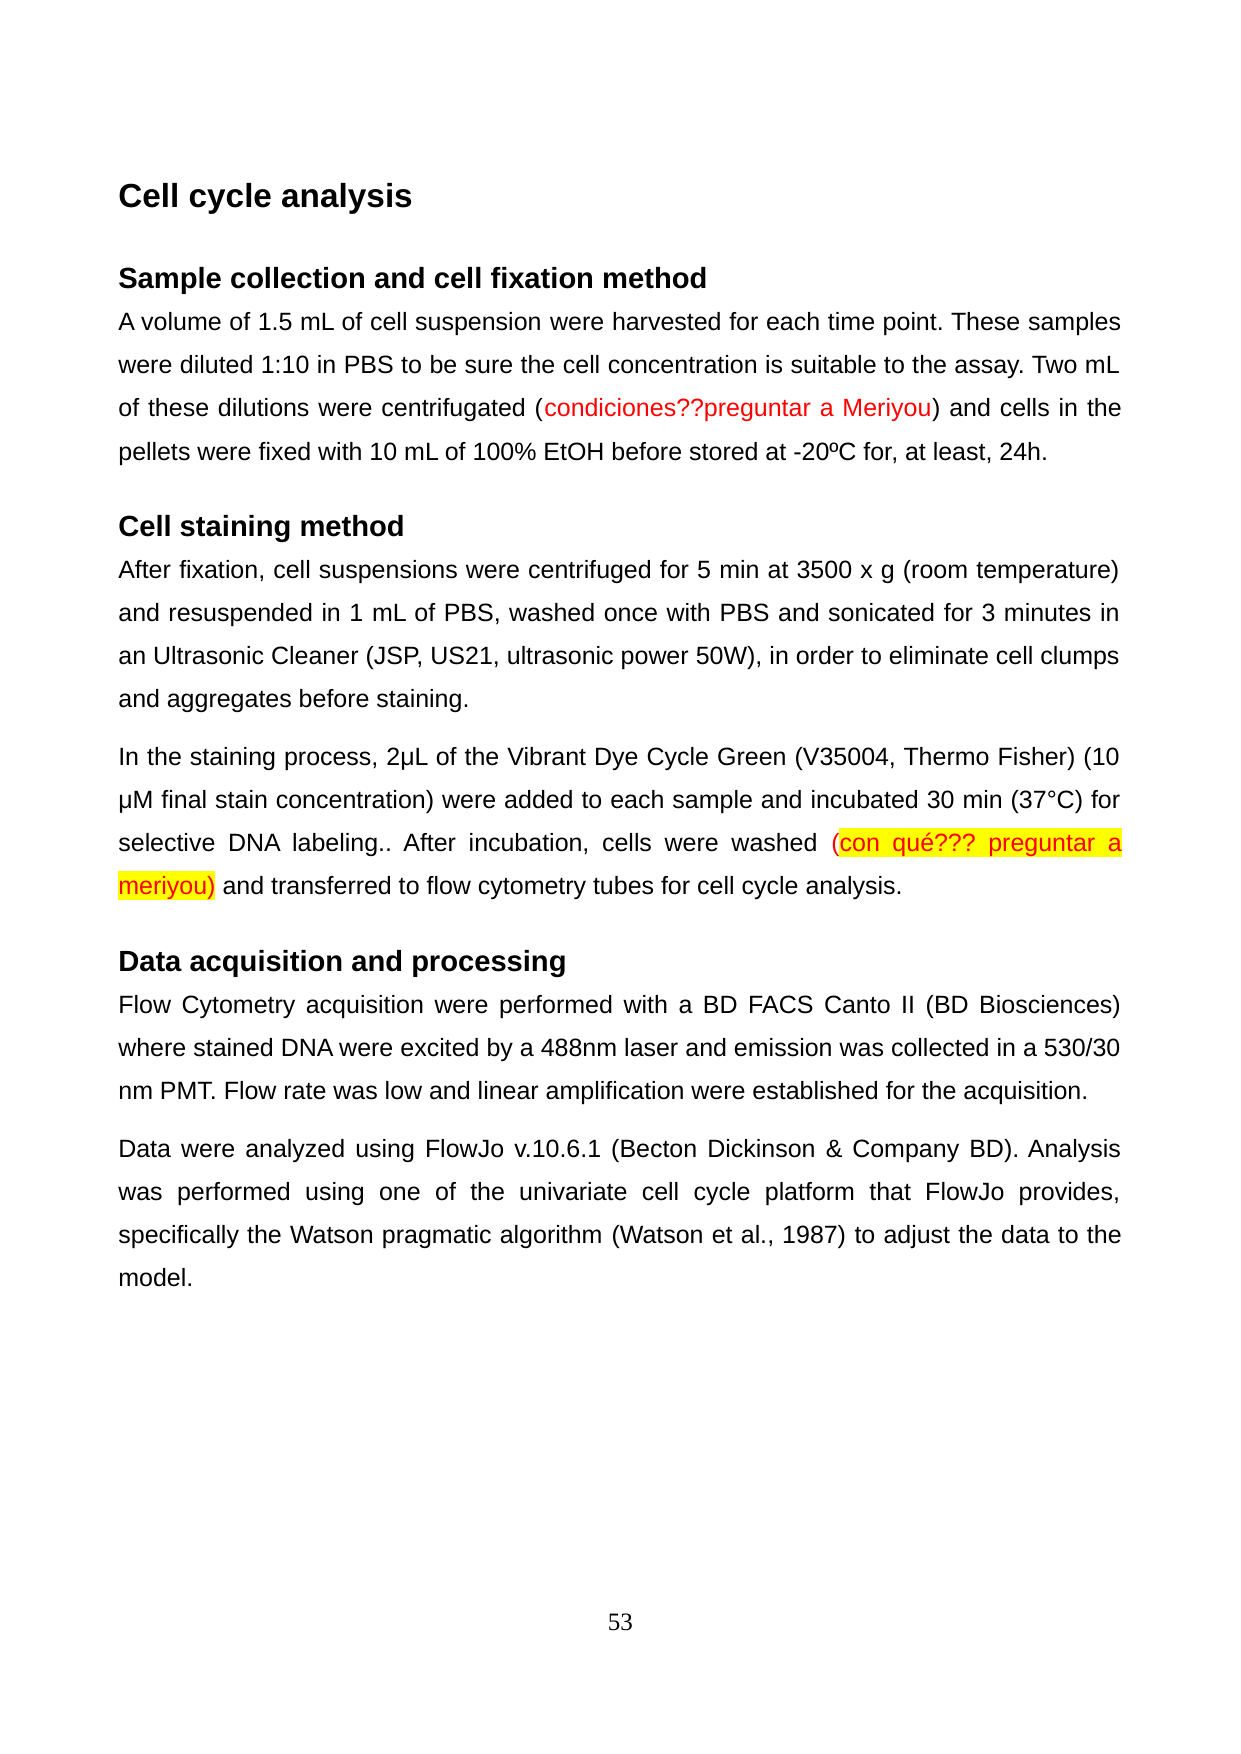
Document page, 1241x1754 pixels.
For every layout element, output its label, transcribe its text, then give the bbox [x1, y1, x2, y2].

subtitle Sample collection and cell fixation method [118, 261, 1122, 294]
subtitle Data acquisition and processing [118, 943, 1122, 977]
subtitle Cell cycle analysis [118, 176, 1122, 215]
subtitle Cell staining method [118, 509, 1122, 542]
text In the staining process, 2μL of the Vibrant Dye Cycle Green (V35004, Thermo Fisher) (10 μM final stain concentration) were added to each sample and incubated 30 min (37°C) for selective DNA labeling.. After incubation, cells were washed (con qué??? preguntar a meriyou) and transferred to ﬂow cytometry tubes for cell cycle analysis. [118, 742, 1122, 900]
text After fixation, cell suspensions were centrifuged for 5 min at 3500 x g (room temperature) and resuspended in 1 mL of PBS, washed once with PBS and sonicated for 3 minutes in an Ultrasonic Cleaner (JSP, US21, ultrasonic power 50W), in order to eliminate cell clumps and aggregates before staining. [118, 555, 1122, 713]
text A volume of 1.5 mL of cell suspension were harvested for each time point. These samples were diluted 1:10 in PBS to be sure the cell concentration is suitable to the assay. Two mL of these dilutions were centrifugated (condiciones??preguntar a Meriyou) and cells in the pellets were ﬁxed with 10 mL of 100% EtOH before stored at -20ºC for, at least, 24h. [118, 307, 1122, 465]
text Flow Cytometry acquisition were performed with a BD FACS Canto II (BD Biosciences) where stained DNA were excited by a 488nm laser and emission was collected in a 530/30 nm PMT. Flow rate was low and linear amplification were established for the acquisition. [118, 989, 1122, 1104]
text Data were analyzed using FlowJo v.10.6.1 (Becton Dickinson & Company BD). Analysis was performed using one of the univariate cell cycle platform that FlowJo provides, specifically the Watson pragmatic algorithm (Watson et al., 1987)⁠ to adjust the data to the model. [118, 1133, 1122, 1292]
